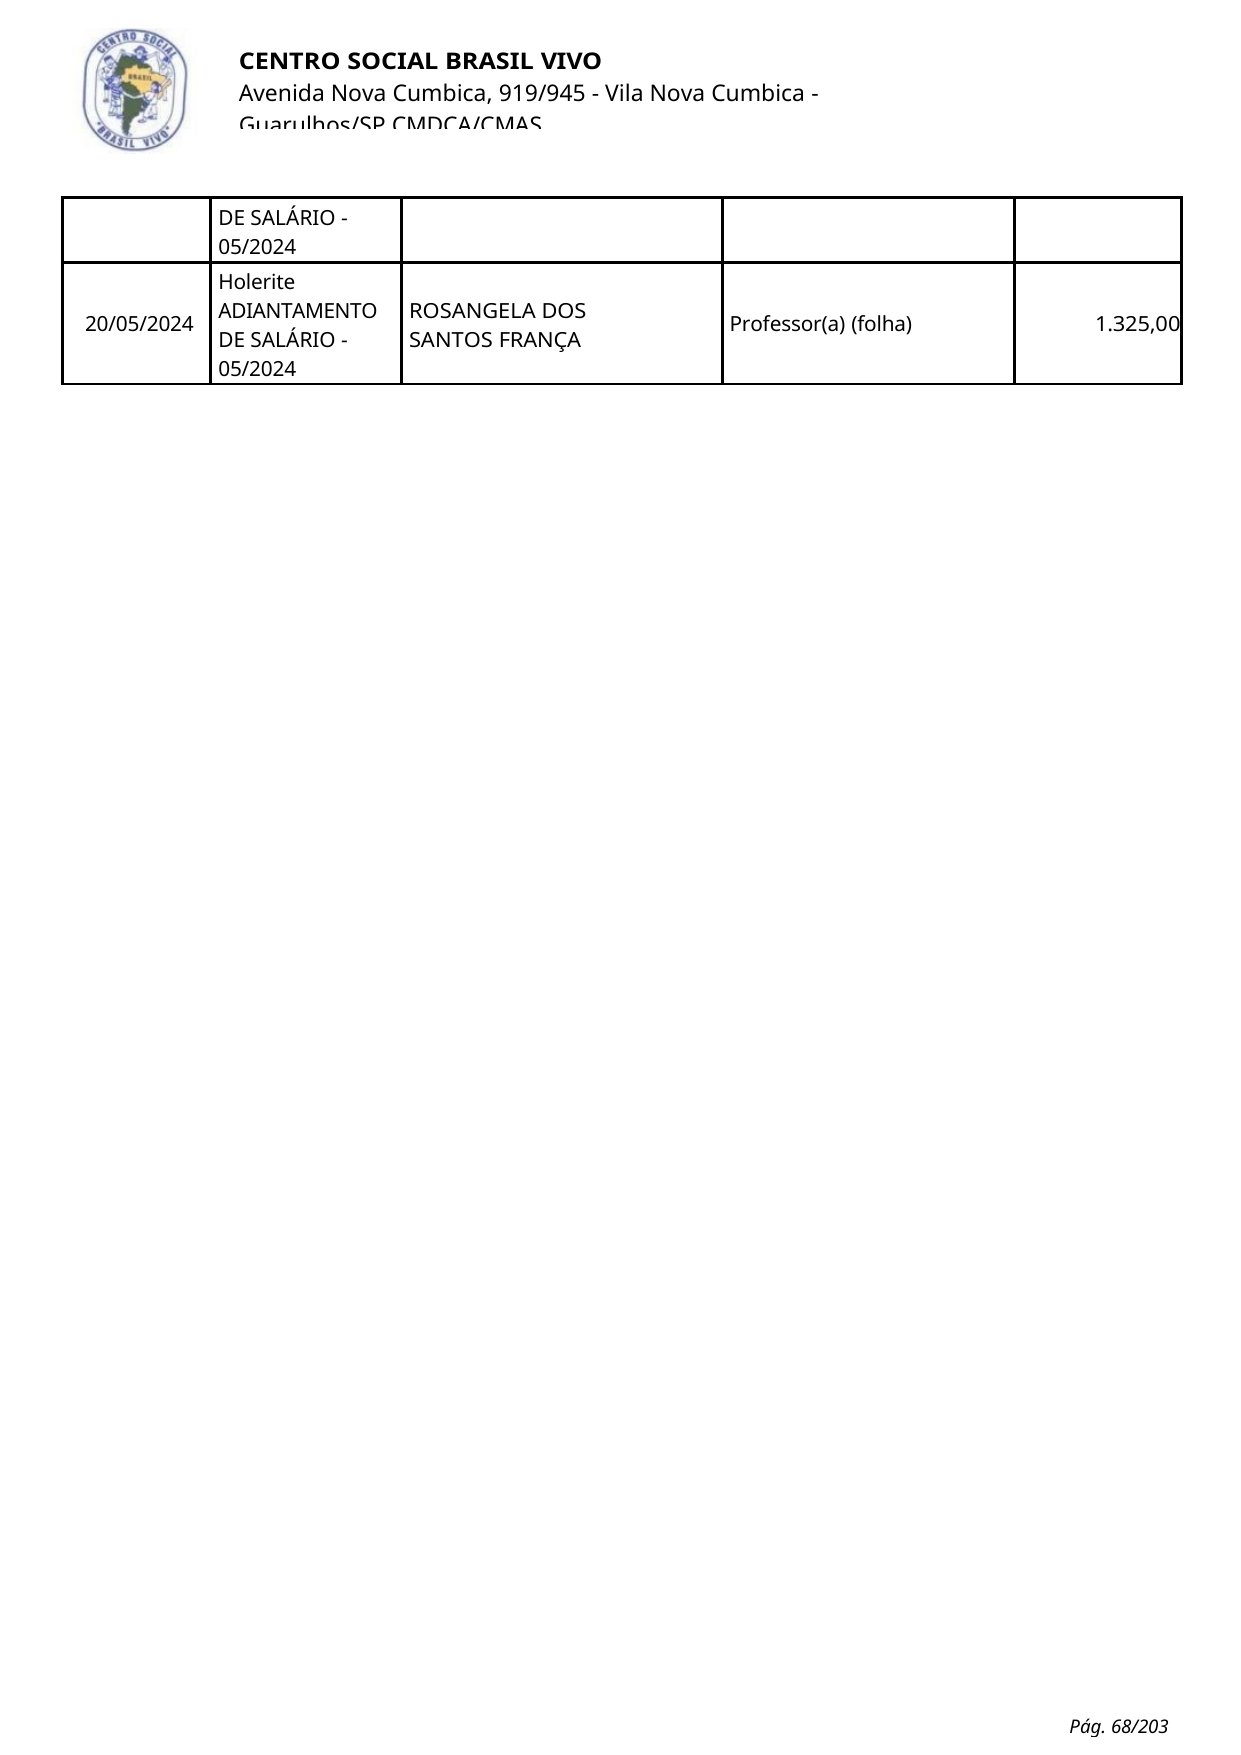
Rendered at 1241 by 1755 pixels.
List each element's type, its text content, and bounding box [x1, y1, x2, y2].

table_cell [1016, 199, 1180, 261]
table_cell 20/05/2024 [64, 264, 209, 383]
table_cell [64, 199, 209, 261]
table_cell DE SALÁRIO - 05/2024 [212, 199, 400, 261]
table_cell [403, 199, 721, 261]
table_cell Professor(a) (folha) [724, 264, 1013, 383]
table_cell ROSANGELA DOS SANTOS FRANÇA [403, 264, 721, 383]
table_cell 1.325,00 [1016, 264, 1180, 383]
table_cell Holerite ADIANTAMENTO DE SALÁRIO - 05/2024 [212, 264, 400, 383]
table_cell [724, 199, 1013, 261]
